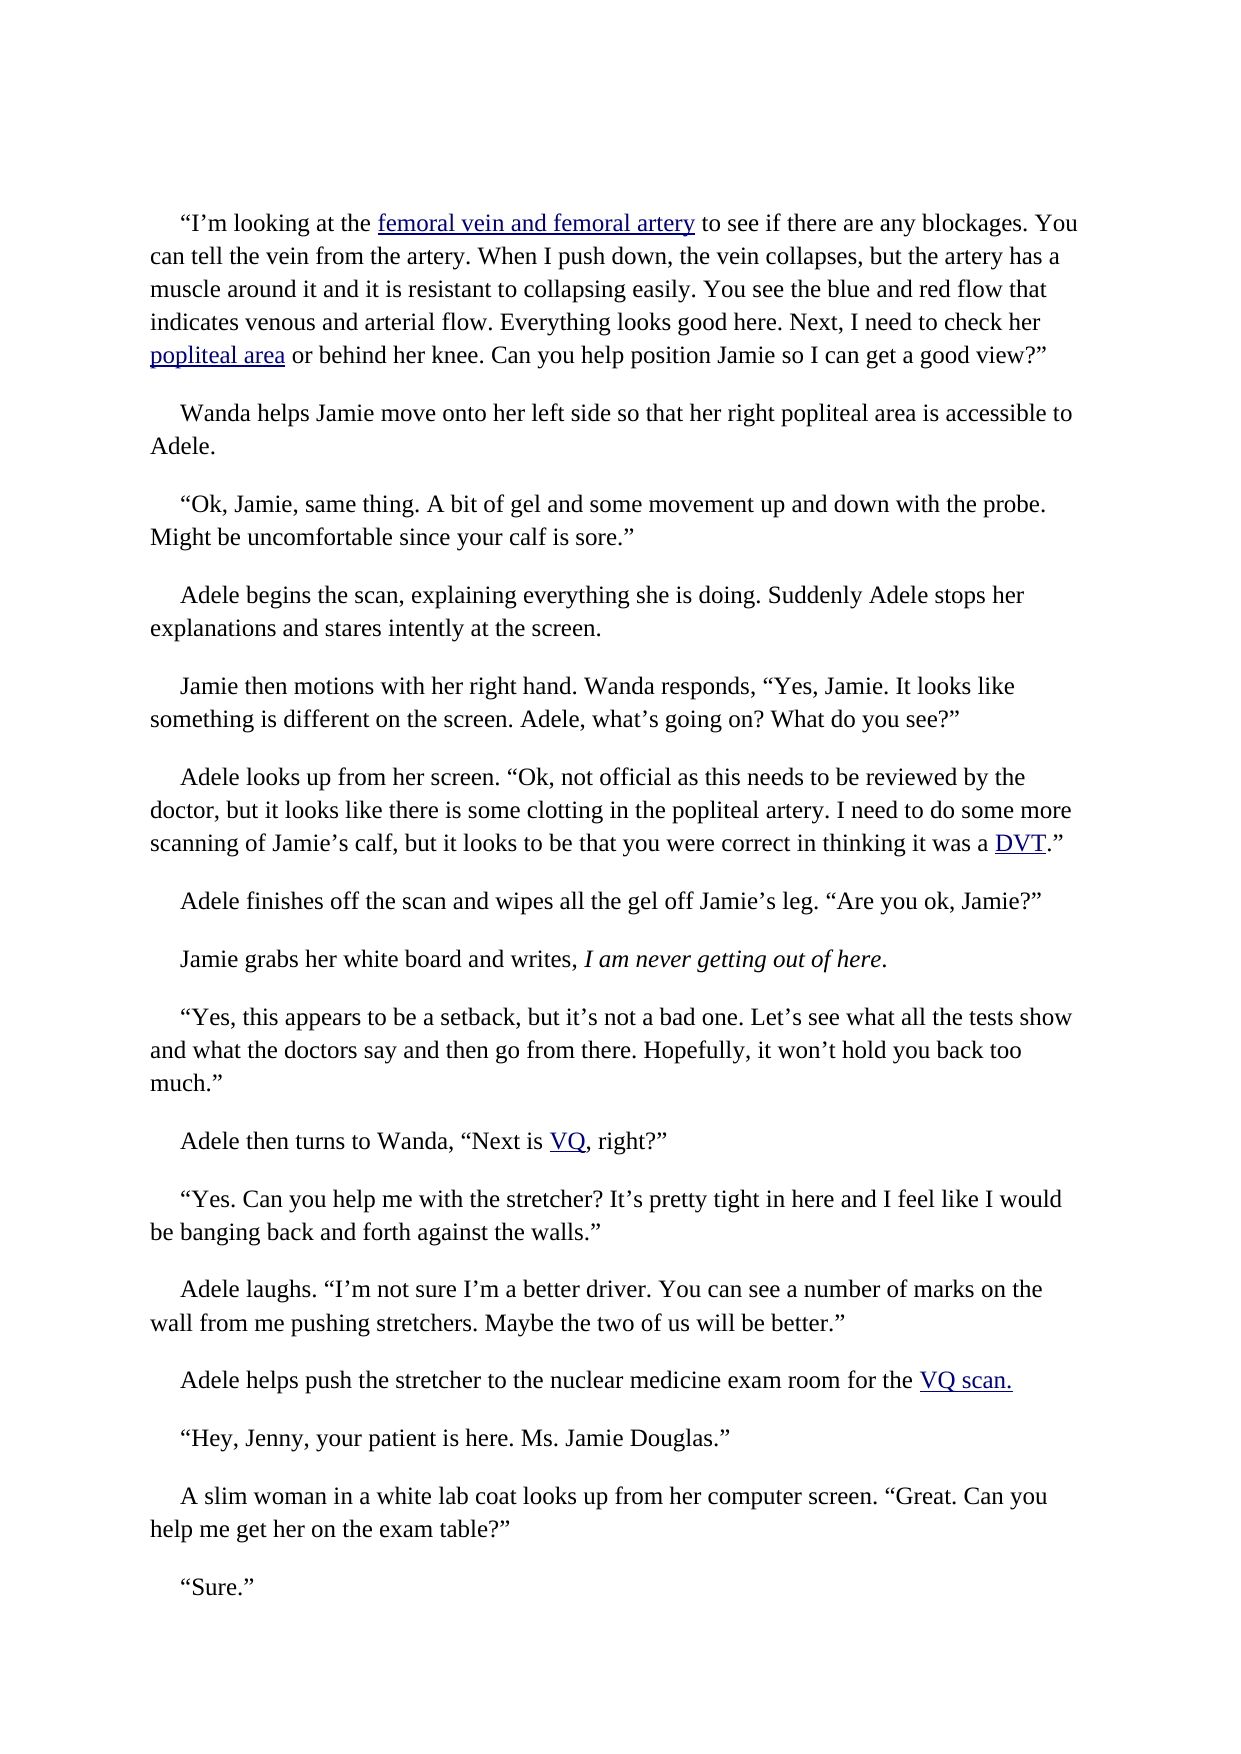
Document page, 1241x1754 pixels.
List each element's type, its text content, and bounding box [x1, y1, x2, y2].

text Adele finishes off the scan and wipes all the gel off Jamie’s leg. “Are you ok, Jamie?” [150, 886, 1090, 915]
text “Hey, Jenny, your patient is here. Ms. Jamie Douglas.” [150, 1423, 1090, 1452]
text “Sure.” [150, 1572, 1090, 1601]
text A slim woman in a white lab coat looks up from her computer screen. “Great. Can you help me get her on the exam table?” [150, 1481, 1090, 1543]
text Adele laughs. “I’m not sure I’m a better driver. You can see a number of marks on the wall from me pushing stretchers. Maybe the two of us will be better.” [150, 1274, 1090, 1336]
text Adele then turns to Wanda, “Next is VQ, right?” [150, 1126, 1090, 1154]
text Adele helps push the stretcher to the nuclear medicine exam room for the VQ scan. [150, 1366, 1090, 1394]
text Adele begins the scan, explaining everything she is doing. Suddenly Adele stops her explanations and stares intently at the screen. [150, 580, 1090, 642]
text “Yes. Can you help me with the stretcher? It’s pretty tight in here and I feel like I would be banging back and forth against the walls.” [150, 1184, 1090, 1245]
text Wanda helps Jamie move onto her left side so that her right popliteal area is accessible to Adele. [150, 398, 1090, 460]
text “Ok, Jamie, same thing. A bit of gel and some movement up and down with the probe. Might be uncomfortable since your calf is sore.” [150, 489, 1090, 551]
text “Yes, this appears to be a setback, but it’s not a bad one. Let’s see what all the tests show and what the doctors say and then go from there. Hopefully, it won’t hold you back too much.” [150, 1002, 1090, 1097]
text Adele looks up from her screen. “Ok, not official as this needs to be reviewed by the doctor, but it looks like there is some clotting in the popliteal artery. I need to do some more scanning of Jamie’s calf, but it looks to be that you were correct in thinking it was a DVT.” [150, 762, 1090, 857]
text “I’m looking at the femoral vein and femoral artery to see if there are any blockages. You can tell the vein from the artery. When I push down, the vein collapses, but the artery has a muscle around it and it is resistant to collapsing easily. You see the blue and red flow that indicates venous and arterial flow. Everything looks good here. Next, I need to check her popliteal area or behind her knee. Can you help position Jamie so I can get a good view?” [150, 208, 1090, 369]
text Jamie then motions with her right hand. Wanda responds, “Yes, Jamie. It looks like something is different on the screen. Adele, what’s going on? What do you see?” [150, 671, 1090, 733]
text Jamie grabs her white board and writes, I am never getting out of here. [150, 944, 1090, 973]
